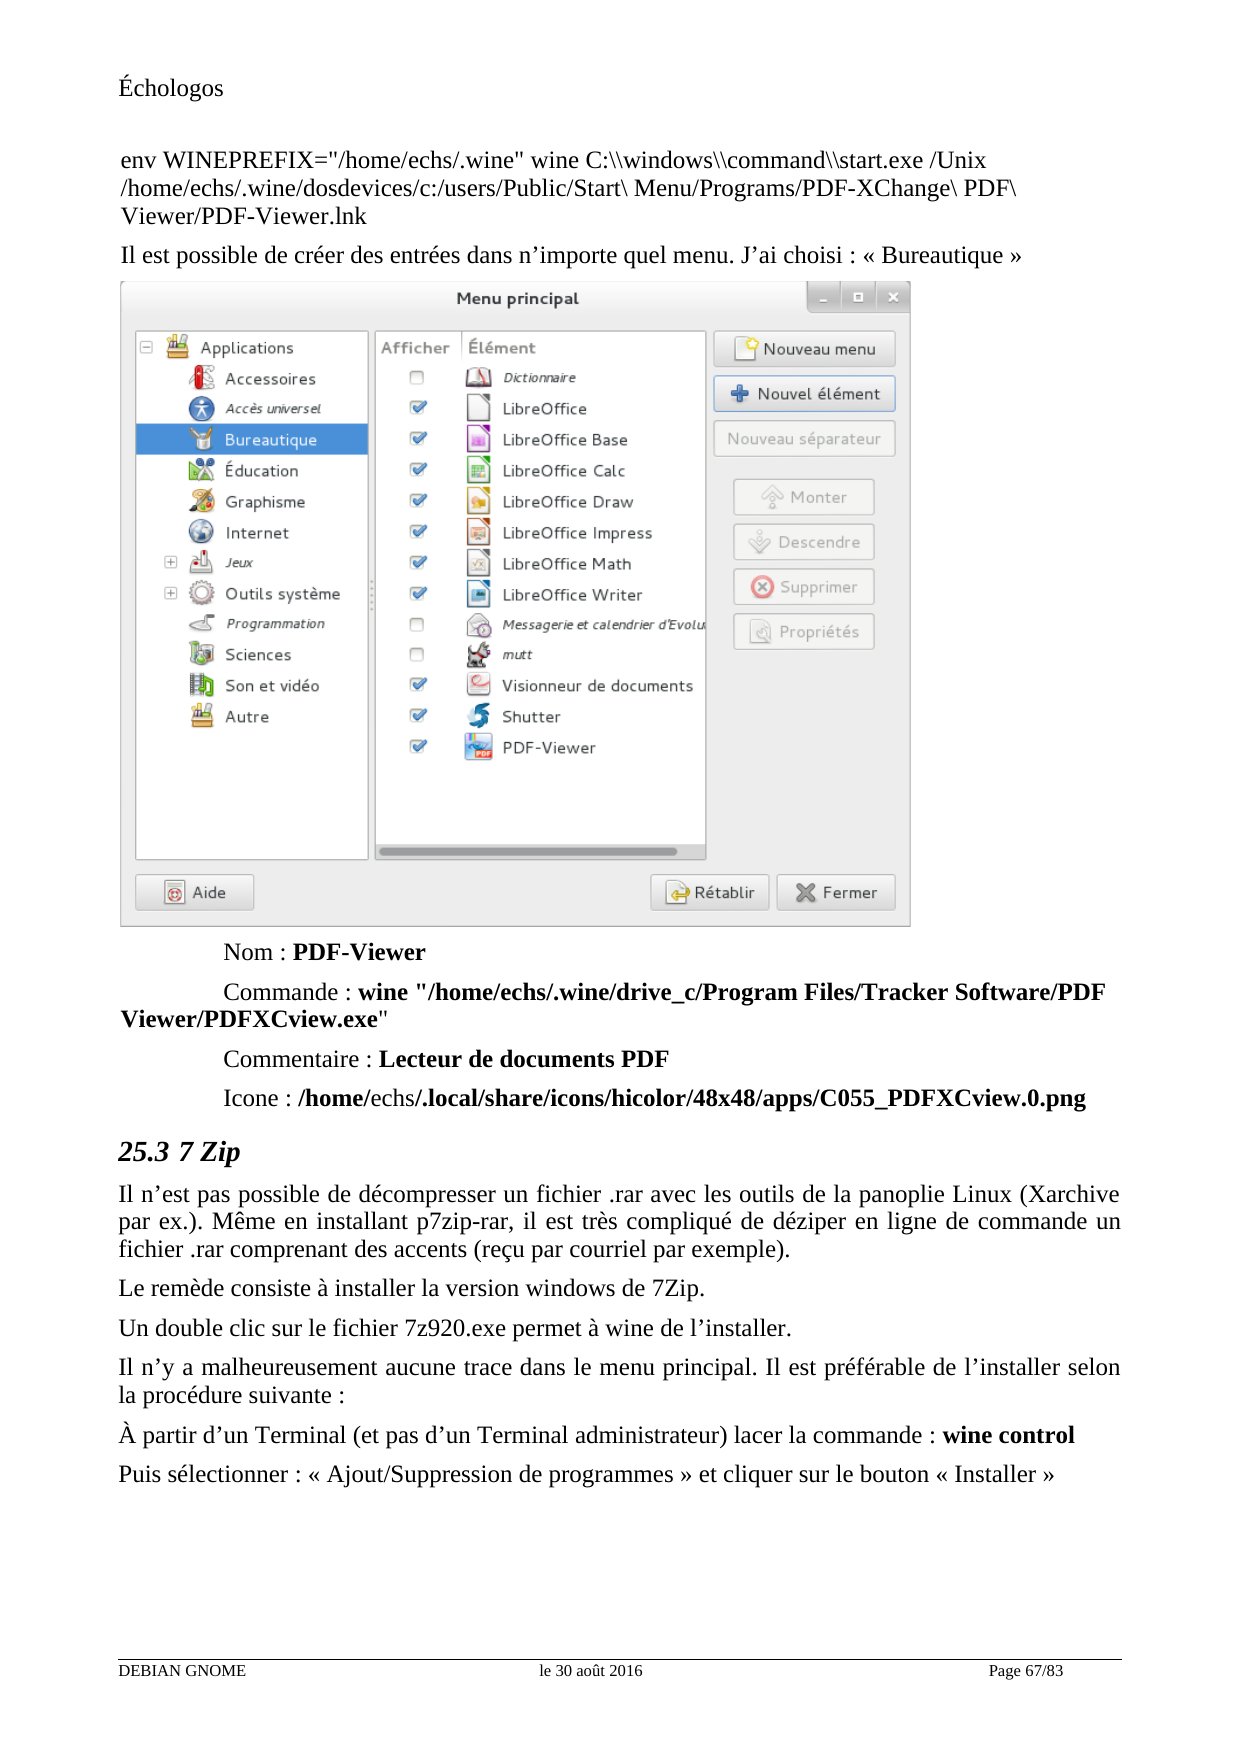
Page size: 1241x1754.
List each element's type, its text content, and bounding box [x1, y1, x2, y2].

text Puis sélectionner : « Ajout/Suppression de programmes » et cliquer sur le bouton « Installer » [118, 1460, 1122, 1488]
text Icone : /home/echs/.local/share/icons/hicolor/48x48/apps/C055_PDFXCview.0.png [120, 1084, 1122, 1112]
text Il est possible de créer des entrées dans n’importe quel menu. J’ai choisi : « Bureautique » [120, 241, 1122, 269]
text Commande : wine "/home/echs/.wine/drive_c/Program Files/Tracker Software/PDF Viewer/PDFXCview.exe" [120, 978, 1122, 1033]
text env WINEPREFIX="/home/echs/.wine" wine C:\\windows\\command\\start.exe /Unix /home/echs/.wine/dosdevices/c:/users/Public/Start\ Menu/Programs/PDF-XChange\ PDF\ Viewer/PDF-Viewer.lnk [120, 147, 1122, 230]
text Il n’y a malheureusement aucune trace dans le menu principal. Il est préférable de l’installer selon la procédure suivante : [118, 1353, 1122, 1409]
text Commentaire : Lecteur de documents PDF [120, 1045, 1122, 1072]
picture [120, 281, 911, 927]
subtitle 7 Zip [118, 1136, 1122, 1168]
text Nom : PDF-Viewer [120, 938, 1122, 966]
text Il n’est pas possible de décompresser un fichier .rar avec les outils de la panoplie Linux (Xarchive par ex.). Même en installant p7zip-rar, il est très compliqué de déziper en ligne de commande un fichier .rar comprenant des accents (reçu par courriel par exemple). [118, 1180, 1122, 1263]
text Un double clic sur le fichier 7z920.exe permet à wine de l’installer. [118, 1314, 1122, 1342]
text À partir d’un Terminal (et pas d’un Terminal administrateur) lacer la commande : wine control [118, 1421, 1122, 1448]
text Le remède consiste à installer la version windows de 7Zip. [118, 1274, 1122, 1302]
